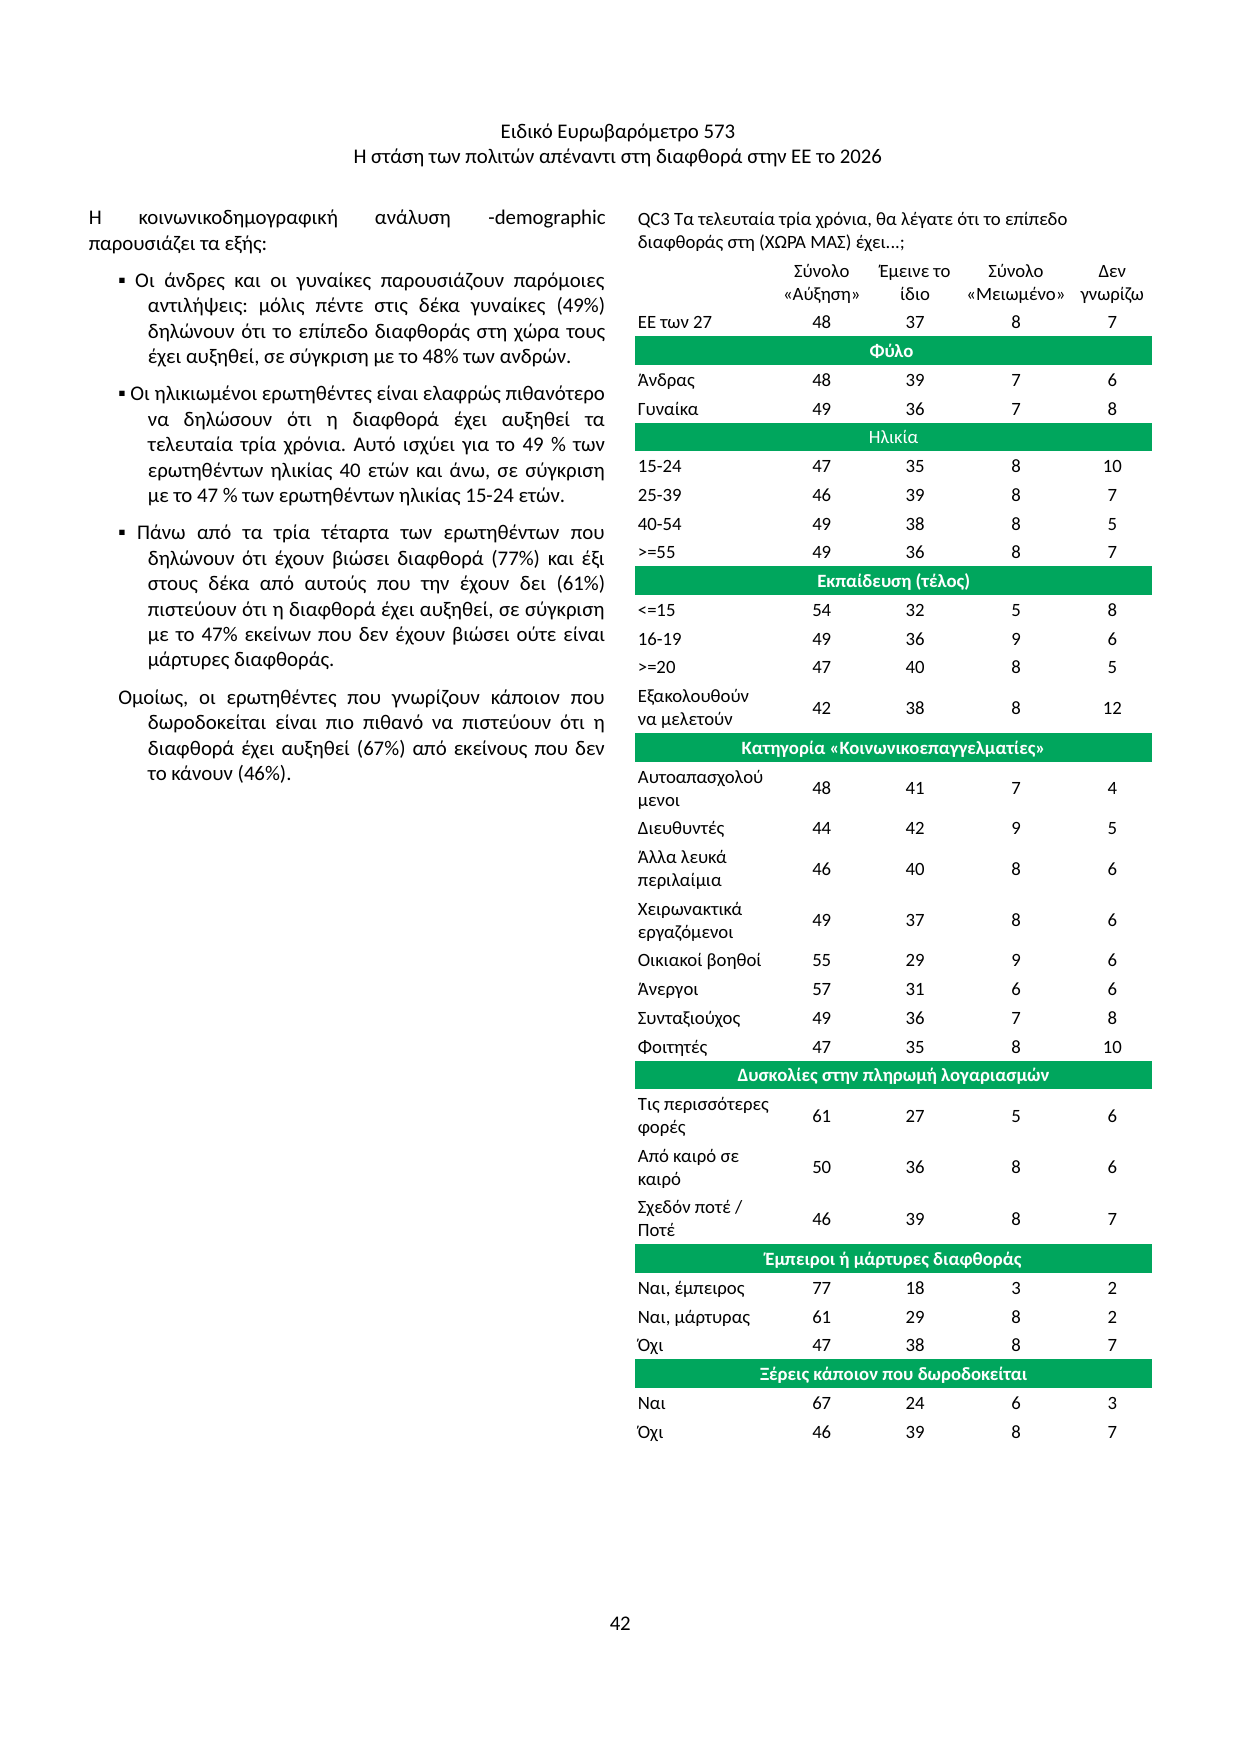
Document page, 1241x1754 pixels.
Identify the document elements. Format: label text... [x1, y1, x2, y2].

table_cell 8 [959, 1032, 1072, 1061]
table_cell 29 [871, 1302, 959, 1331]
table_cell Εκπαίδευση (τέλος) [635, 566, 1152, 595]
table_cell 42 [871, 814, 959, 842]
table_cell 46 [773, 842, 871, 894]
table_cell 12 [1072, 681, 1152, 733]
table_cell 54 [773, 595, 871, 624]
table_cell 8 [959, 509, 1072, 538]
table_cell 7 [959, 394, 1072, 423]
table_cell Ναι, μάρτυρας [635, 1302, 772, 1331]
table_cell 55 [773, 946, 871, 974]
table_cell Έμπειροι ή μάρτυρες διαφθοράς [635, 1244, 1152, 1273]
table_cell 27 [871, 1089, 959, 1141]
table_cell 57 [773, 974, 871, 1003]
table_cell 7 [959, 762, 1072, 813]
table_cell 36 [871, 1141, 959, 1193]
table_cell 7 [1072, 538, 1152, 566]
table_cell 8 [959, 1193, 1072, 1244]
table_cell 3 [959, 1273, 1072, 1302]
table_cell 6 [1072, 624, 1152, 653]
table_cell 7 [959, 365, 1072, 394]
table_cell 39 [871, 1417, 959, 1446]
table_cell >=55 [635, 538, 772, 566]
table_cell 2 [1072, 1302, 1152, 1331]
table_cell 48 [773, 762, 871, 813]
table_cell 29 [871, 946, 959, 974]
table_cell 36 [871, 624, 959, 653]
table_cell 5 [959, 1089, 1072, 1141]
table_cell 49 [773, 1003, 871, 1032]
table_cell 6 [1072, 1089, 1152, 1141]
table_cell Όχι [635, 1331, 772, 1359]
table_cell 31 [871, 974, 959, 1003]
table_cell 18 [871, 1273, 959, 1302]
table_cell 8 [959, 1331, 1072, 1359]
table_cell 49 [773, 538, 871, 566]
table_cell 39 [871, 1193, 959, 1244]
table_cell 6 [1072, 365, 1152, 394]
table_cell Έμεινε το ίδιο [871, 256, 959, 308]
text Ομοίως, οι ερωτηθέντες που γνωρίζουν κάποιον που δωροδοκείται είναι πιο πιθανό να πιστεύουν ότι η διαφθορά έχει αυξηθεί (67%) από εκείνους που δεν το κάνουν (46%). [118, 684, 605, 786]
table_cell Εξακολουθούν να μελετούν [635, 681, 772, 733]
table_cell 6 [1072, 1141, 1152, 1193]
table_cell Ξέρεις κάποιον που δωροδοκείται [635, 1359, 1152, 1388]
table_cell 7 [959, 1003, 1072, 1032]
table_cell Άνδρας [635, 365, 772, 394]
text ▪ Οι άνδρες και οι γυναίκες παρουσιάζουν παρόμοιες αντιλήψεις: μόλις πέντε στις δέκα γυναίκες (49%) δηλώνουν ότι το επίπεδο διαφθοράς στη χώρα τους έχει αυξηθεί, σε σύγκριση με το 48% των ανδρών. [118, 267, 605, 369]
table_cell Ναι [635, 1388, 772, 1417]
table_cell ΕΕ των 27 [635, 308, 772, 336]
table_cell 8 [959, 538, 1072, 566]
table_cell 67 [773, 1388, 871, 1417]
table_cell 7 [1072, 1331, 1152, 1359]
table_cell 49 [773, 509, 871, 538]
table_cell 10 [1072, 1032, 1152, 1061]
table_cell 32 [871, 595, 959, 624]
table_cell 36 [871, 538, 959, 566]
table_cell 38 [871, 681, 959, 733]
table_cell Χειρωνακτικά εργαζόμενοι [635, 894, 772, 946]
table_cell 8 [1072, 394, 1152, 423]
table_cell 7 [1072, 308, 1152, 336]
table_cell 8 [959, 1141, 1072, 1193]
table_cell 9 [959, 814, 1072, 842]
table_cell 49 [773, 624, 871, 653]
table_cell 44 [773, 814, 871, 842]
table_cell 47 [773, 1032, 871, 1061]
table_cell 16-19 [635, 624, 772, 653]
table_cell 41 [871, 762, 959, 813]
table_cell 40-54 [635, 509, 772, 538]
table_cell 4 [1072, 762, 1152, 813]
table_cell Ηλικία [635, 423, 1152, 451]
table_cell Σχεδόν ποτέ / Ποτέ [635, 1193, 772, 1244]
table_cell 50 [773, 1141, 871, 1193]
table_cell 15-24 [635, 451, 772, 480]
table_cell Φοιτητές [635, 1032, 772, 1061]
table_cell Δεν γνωρίζω [1072, 256, 1152, 308]
text ▪ Οι ηλικιωμένοι ερωτηθέντες είναι ελαφρώς πιθανότερο να δηλώσουν ότι η διαφθορά έχει αυξηθεί τα τελευταία τρία χρόνια. Αυτό ισχύει για το 49 % των ερωτηθέντων ηλικίας 40 ετών και άνω, σε σύγκριση με το 47 % των ερωτηθέντων ηλικίας 15-24 ετών. [118, 381, 605, 508]
table_cell 46 [773, 480, 871, 509]
table_cell 6 [1072, 842, 1152, 894]
table_cell Κατηγορία «Κοινωνικοεπαγγελματίες» [635, 733, 1152, 762]
table_cell Άνεργοι [635, 974, 772, 1003]
table_cell Σύνολο «Αύξηση» [773, 256, 871, 308]
table_cell Οικιακοί βοηθοί [635, 946, 772, 974]
table_cell 61 [773, 1302, 871, 1331]
table_cell [635, 256, 772, 308]
table_cell 8 [959, 1417, 1072, 1446]
table_cell Ναι, έμπειρος [635, 1273, 772, 1302]
table_cell Όχι [635, 1417, 772, 1446]
table_cell 37 [871, 894, 959, 946]
table_cell 5 [1072, 509, 1152, 538]
table_cell 8 [959, 480, 1072, 509]
table_cell 36 [871, 1003, 959, 1032]
table_cell 46 [773, 1193, 871, 1244]
table_cell 8 [1072, 595, 1152, 624]
table_cell 46 [773, 1417, 871, 1446]
table_cell 6 [1072, 974, 1152, 1003]
table_cell 5 [1072, 653, 1152, 681]
table_cell <=15 [635, 595, 772, 624]
table_cell Γυναίκα [635, 394, 772, 423]
table_cell 61 [773, 1089, 871, 1141]
table_cell 38 [871, 509, 959, 538]
table_cell Τις περισσότερες φορές [635, 1089, 772, 1141]
table_cell 9 [959, 624, 1072, 653]
table_cell 6 [1072, 894, 1152, 946]
table_cell 49 [773, 894, 871, 946]
table_cell Από καιρό σε καιρό [635, 1141, 772, 1193]
table_cell 3 [1072, 1388, 1152, 1417]
table_cell 47 [773, 1331, 871, 1359]
table_cell Συνταξιούχος [635, 1003, 772, 1032]
table_cell Διευθυντές [635, 814, 772, 842]
text ▪ Πάνω από τα τρία τέταρτα των ερωτηθέντων που δηλώνουν ότι έχουν βιώσει διαφθορά (77%) και έξι στους δέκα από αυτούς που την έχουν δει (61%) πιστεύουν ότι η διαφθορά έχει αυξηθεί, σε σύγκριση με το 47% εκείνων που δεν έχουν βιώσει ούτε είναι μάρτυρες διαφθοράς. [118, 519, 605, 672]
table_cell Φύλο [635, 336, 1152, 365]
table_cell 35 [871, 1032, 959, 1061]
table_cell 8 [959, 1302, 1072, 1331]
table_cell 40 [871, 653, 959, 681]
table_cell 35 [871, 451, 959, 480]
table_cell 7 [1072, 1193, 1152, 1244]
table_cell 8 [959, 308, 1072, 336]
table_cell 5 [1072, 814, 1152, 842]
table_cell 8 [959, 653, 1072, 681]
table_cell 42 [773, 681, 871, 733]
table_cell 6 [959, 1388, 1072, 1417]
table_cell 8 [959, 681, 1072, 733]
table_cell 47 [773, 451, 871, 480]
table_cell 9 [959, 946, 1072, 974]
table_cell 47 [773, 653, 871, 681]
table_cell >=20 [635, 653, 772, 681]
table_cell 8 [959, 842, 1072, 894]
table_cell 24 [871, 1388, 959, 1417]
table_cell 77 [773, 1273, 871, 1302]
table_cell 7 [1072, 1417, 1152, 1446]
table_cell 6 [959, 974, 1072, 1003]
table_cell 8 [959, 451, 1072, 480]
text Η κοινωνικοδημογραφική ανάλυση ‑demographic παρουσιάζει τα εξής: [88, 204, 605, 255]
table_cell Σύνολο «Μειωμένο» [959, 256, 1072, 308]
table_cell 10 [1072, 451, 1152, 480]
table_cell 48 [773, 365, 871, 394]
table_cell 40 [871, 842, 959, 894]
table_cell 39 [871, 365, 959, 394]
table_cell 6 [1072, 946, 1152, 974]
table_cell 8 [1072, 1003, 1152, 1032]
table_cell 5 [959, 595, 1072, 624]
table_cell 48 [773, 308, 871, 336]
table_cell Δυσκολίες στην πληρωμή λογαριασμών [635, 1061, 1152, 1089]
table_cell 37 [871, 308, 959, 336]
table_cell 36 [871, 394, 959, 423]
table_cell Άλλα λευκά περιλαίμια [635, 842, 772, 894]
table_cell 8 [959, 894, 1072, 946]
table_cell 38 [871, 1331, 959, 1359]
table_cell 25-39 [635, 480, 772, 509]
table_cell 39 [871, 480, 959, 509]
table_header QC3 Τα τελευταία τρία χρόνια, θα λέγατε ότι το επίπεδο διαφθοράς στη (ΧΩΡΑ ΜΑΣ) έχει...; [635, 204, 1152, 256]
table_cell 2 [1072, 1273, 1152, 1302]
table_cell 49 [773, 394, 871, 423]
table_cell Αυτοαπασχολούμενοι [635, 762, 772, 813]
table_cell 7 [1072, 480, 1152, 509]
